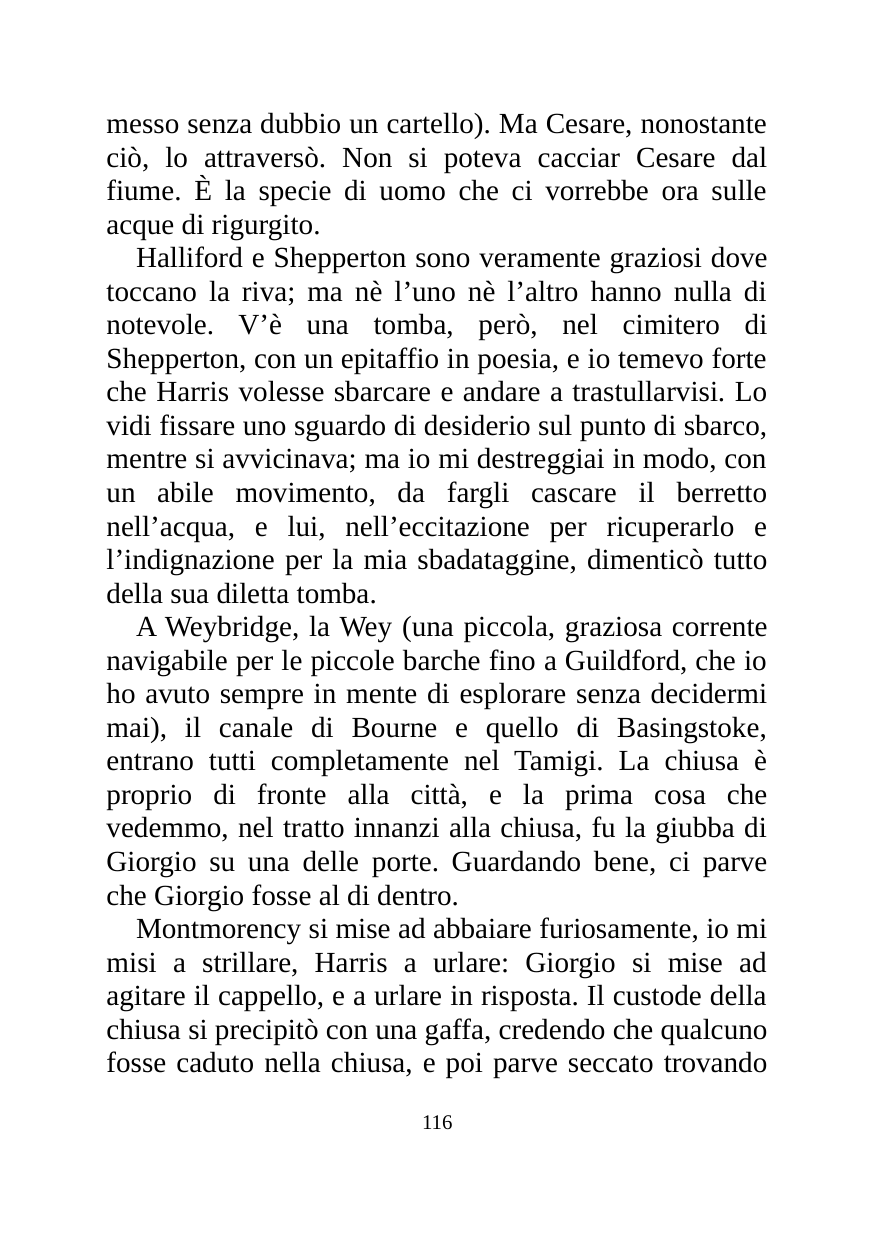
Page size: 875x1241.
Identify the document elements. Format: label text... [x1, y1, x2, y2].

text messo senza dubbio un cartello). Ma Cesare, nonostante ciò, lo attraversò. Non si poteva cacciar Cesare dal fiume. È la specie di uomo che ci vorrebbe ora sulle acque di rigurgito. [106, 106, 768, 240]
text A Weybridge, la Wey (una piccola, graziosa corrente navigabile per le piccole barche fino a Guildford, che io ho avuto sempre in mente di esplorare senza decidermi mai), il canale di Bourne e quello di Basingstoke, entrano tutti completamente nel Tamigi. La chiusa è proprio di fronte alla città, e la prima cosa che vedemmo, nel tratto innanzi alla chiusa, fu la giubba di Giorgio su una delle porte. Guardando bene, ci parve che Giorgio fosse al di dentro. [106, 609, 768, 911]
text Halliford e Shepperton sono veramente graziosi dove toccano la riva; ma nè l’uno nè l’altro hanno nulla di notevole. V’è una tomba, però, nel cimitero di Shepperton, con un epitaffio in poesia, e io temevo forte che Harris volesse sbarcare e andare a trastullarvisi. Lo vidi fissare uno sguardo di desiderio sul punto di sbarco, mentre si avvicinava; ma io mi destreggiai in modo, con un abile movimento, da fargli cascare il berretto nell’acqua, e lui, nell’eccitazione per ricuperarlo e l’indignazione per la mia sbadataggine, dimenticò tutto della sua diletta tomba. [106, 240, 768, 609]
text Montmorency si mise ad abbaiare furiosamente, io mi misi a strillare, Harris a urlare: Giorgio si mise ad agitare il cappello, e a urlare in risposta. Il custode della chiusa si precipitò con una gaffa, credendo che qualcuno fosse caduto nella chiusa, e poi parve seccato trovando [106, 911, 768, 1079]
